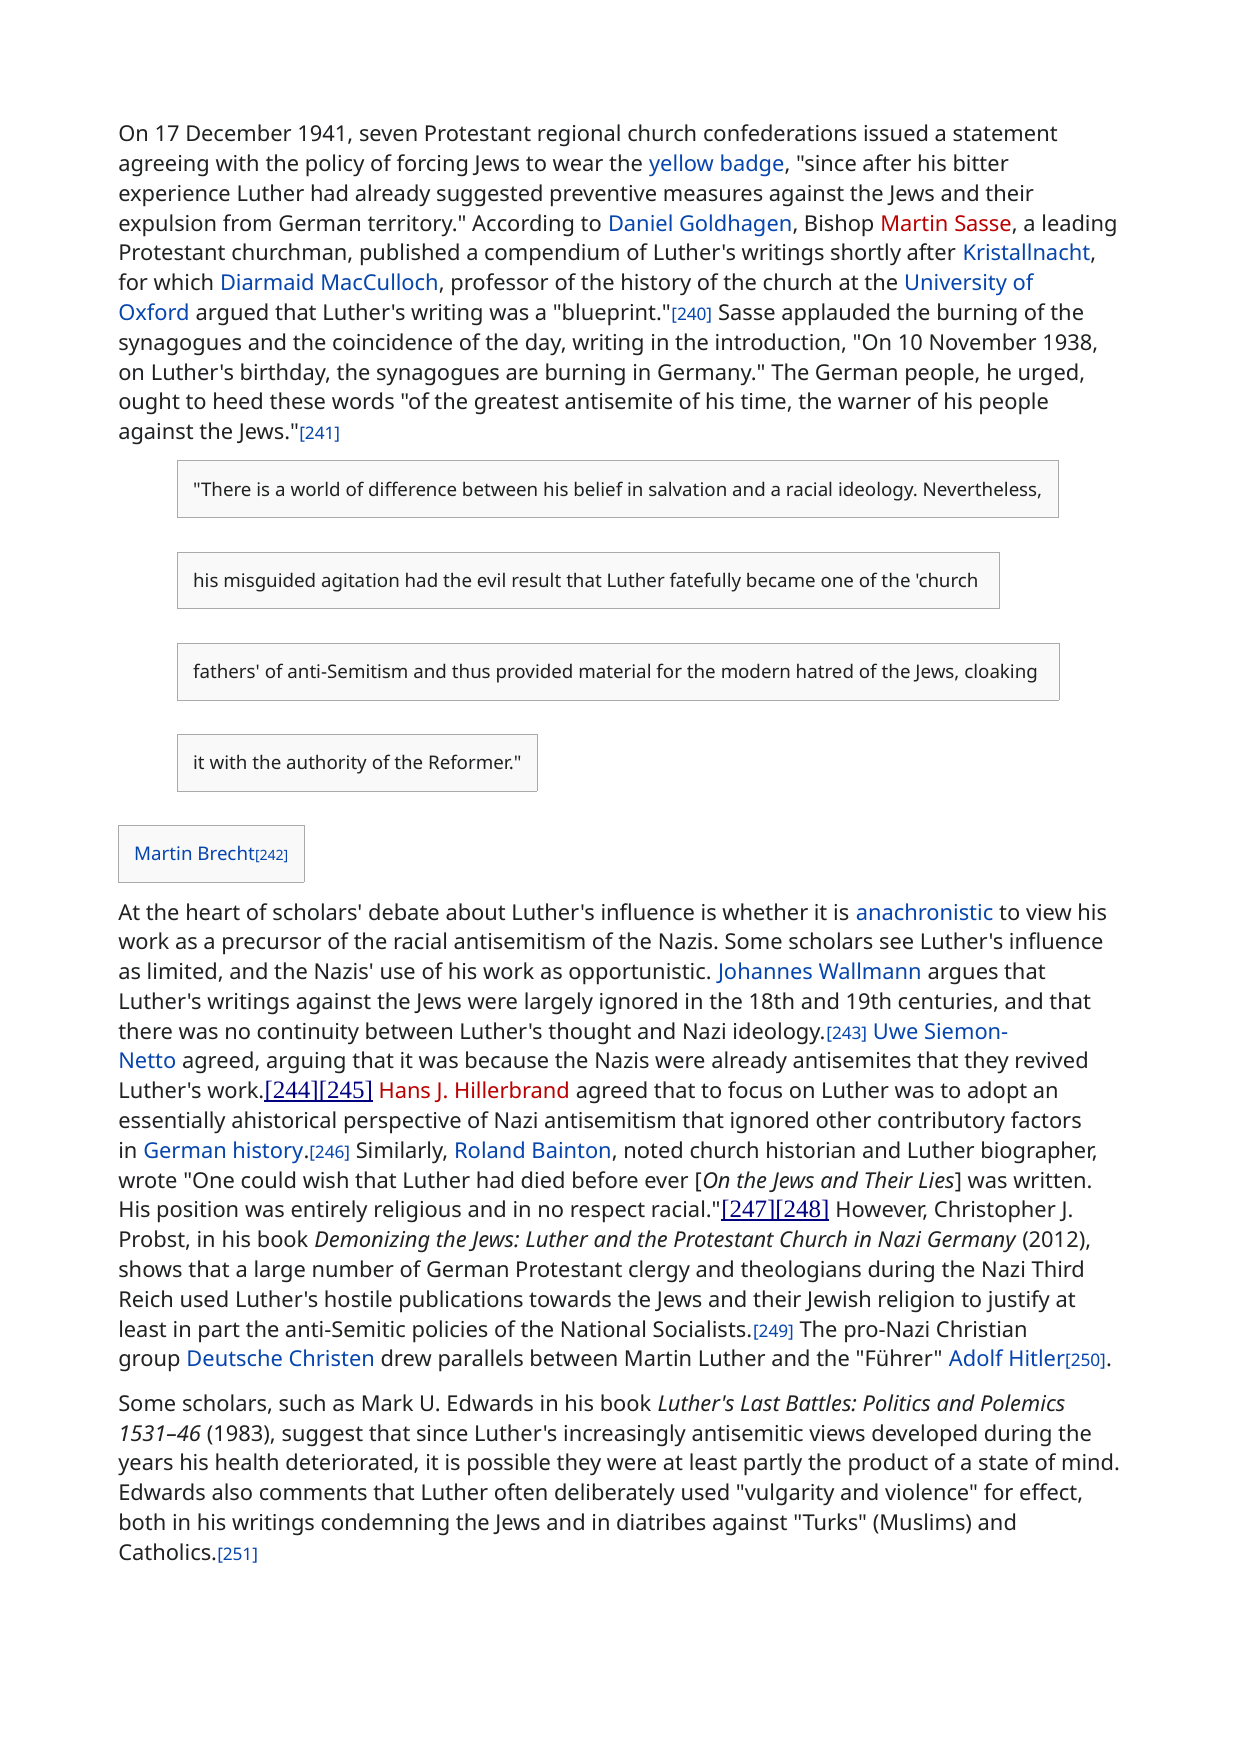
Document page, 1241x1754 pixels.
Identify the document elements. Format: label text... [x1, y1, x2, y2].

text At the heart of scholars' debate about Luther's influence is whether it is anachronistic to view his work as a precursor of the racial antisemitism of the Nazis. Some scholars see Luther's influence as limited, and the Nazis' use of his work as opportunistic. Johannes Wallmann argues that Luther's writings against the Jews were largely ignored in the 18th and 19th centuries, and that there was no continuity between Luther's thought and Nazi ideology.[243] Uwe Siemon-Netto agreed, arguing that it was because the Nazis were already antisemites that they revived Luther's work.[244][245] Hans J. Hillerbrand agreed that to focus on Luther was to adopt an essentially ahistorical perspective of Nazi antisemitism that ignored other contributory factors in German history.[246] Similarly, Roland Bainton, noted church historian and Luther biographer, wrote "One could wish that Luther had died before ever [On the Jews and Their Lies] was written. His position was entirely religious and in no respect racial."[247][248] However, Christopher J. Probst, in his book Demonizing the Jews: Luther and the Protestant Church in Nazi Germany (2012), shows that a large number of German Protestant clergy and theologians during the Nazi Third Reich used Luther's hostile publications towards the Jews and their Jewish religion to justify at least in part the anti-Semitic policies of the National Socialists.[249] The pro-Nazi Christian group Deutsche Christen drew parallels between Martin Luther and the "Führer" Adolf Hitler[250]. [118, 897, 1122, 1373]
text Some scholars, such as Mark U. Edwards in his book Luther's Last Battles: Politics and Polemics 1531–46 (1983), suggest that since Luther's increasingly antisemitic views developed during the years his health deteriorated, it is possible they were at least partly the product of a state of mind. Edwards also comments that Luther often deliberately used "vulgarity and violence" for effect, both in his writings condemning the Jews and in diatribes against "Turks" (Muslims) and Catholics.[251] [118, 1388, 1122, 1567]
text [305, 825, 1122, 882]
text "There is a world of difference between his belief in salvation and a racial ideology. Nevertheless, his misguided agitation had the evil result that Luther fatefully became one of the 'church fathers' of anti-Semitism and thus provided material for the modern hatred of the Jews, cloaking it with the authority of the Reformer." [177, 460, 1063, 791]
text On 17 December 1941, seven Protestant regional church confederations issued a statement agreeing with the policy of forcing Jews to wear the yellow badge, "since after his bitter experience Luther had already suggested preventive measures against the Jews and their expulsion from German territory." According to Daniel Goldhagen, Bishop Martin Sasse, a leading Protestant churchman, published a compendium of Luther's writings shortly after Kristallnacht, for which Diarmaid MacCulloch, professor of the history of the church at the University of Oxford argued that Luther's writing was a "blueprint."[240] Sasse applauded the burning of the synagogues and the coincidence of the day, writing in the introduction, "On 10 November 1938, on Luther's birthday, the synagogues are burning in Germany." The German people, he urged, ought to heed these words "of the greatest antisemite of his time, the warner of his people against the Jews."[241] [118, 118, 1122, 446]
text Martin Brecht[242] [119, 826, 304, 882]
